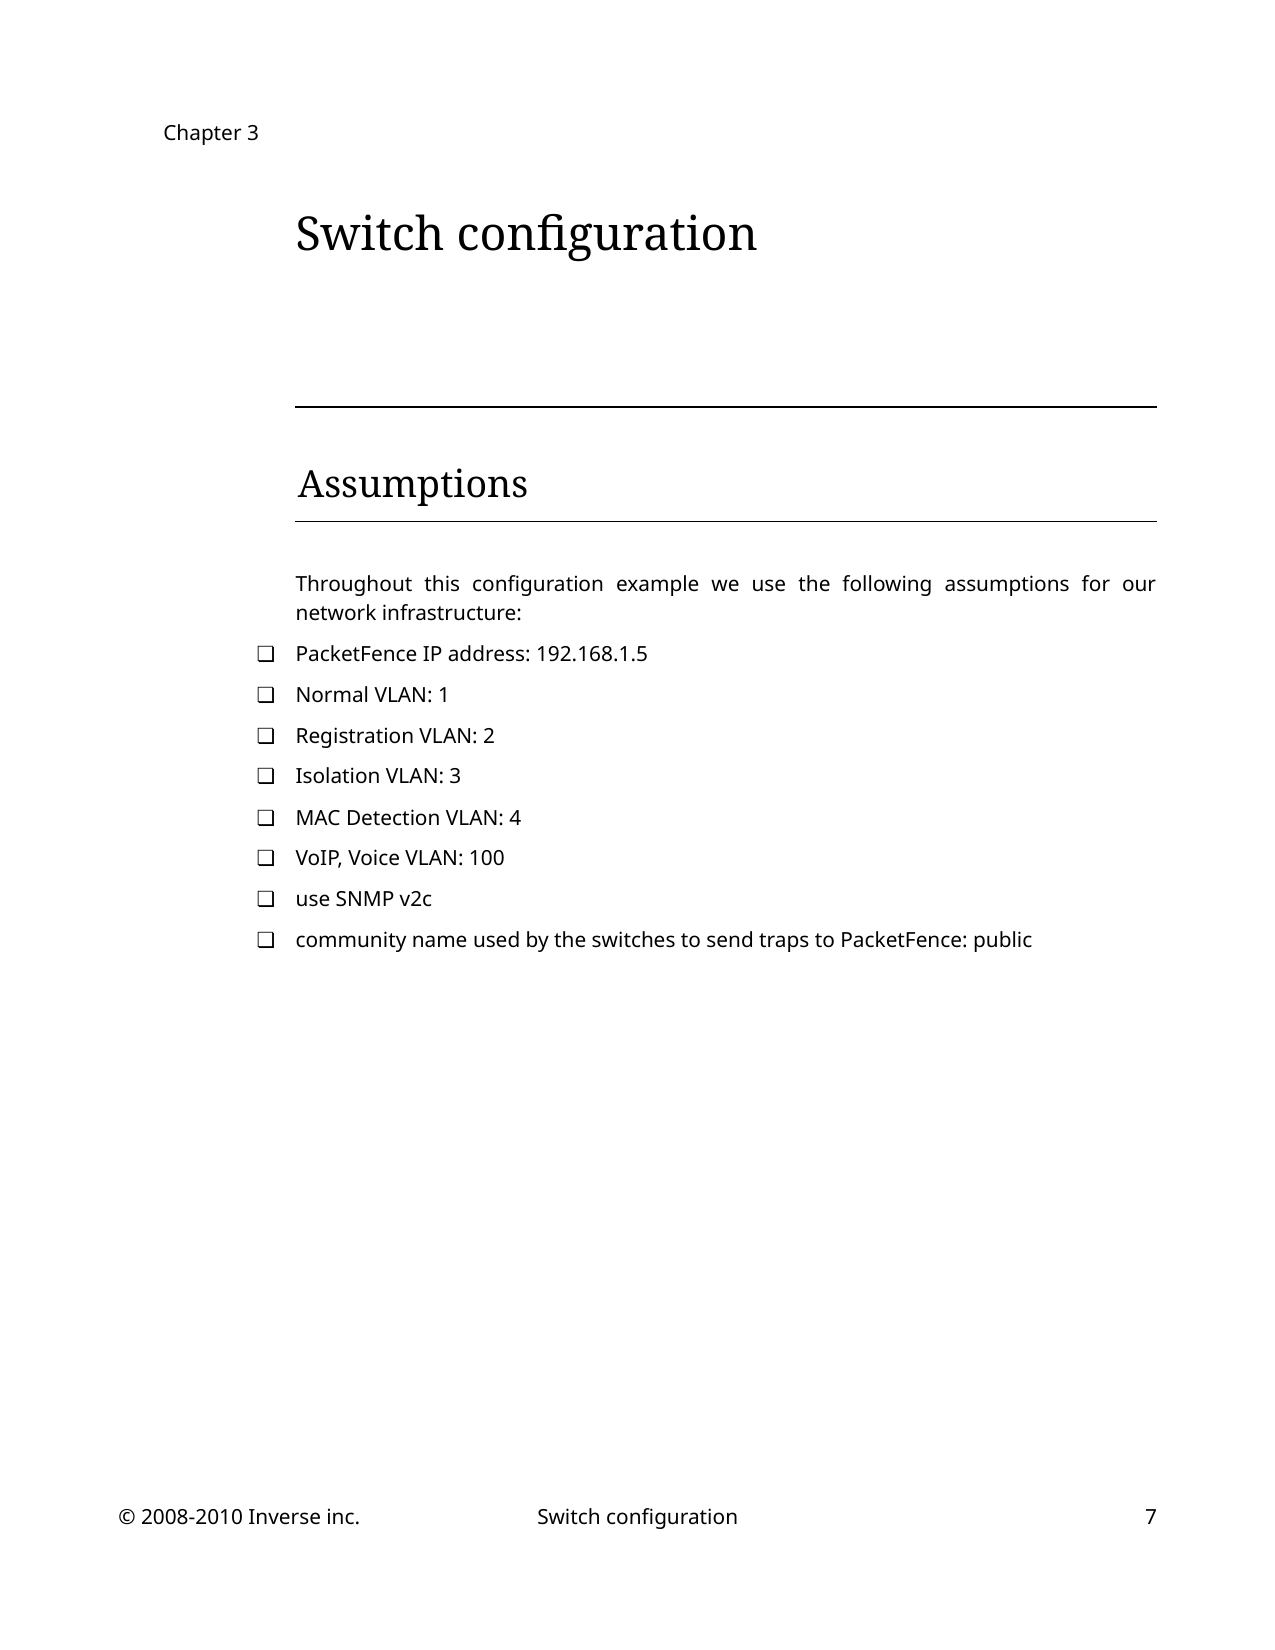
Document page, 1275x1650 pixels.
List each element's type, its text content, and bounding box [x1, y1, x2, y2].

subtitle Assumptions [295, 458, 1157, 521]
list ❏ use SNMP v2c [256, 884, 1157, 913]
text Throughout this configuration example we use the following assumptions for our network infrastructure: [295, 569, 1157, 626]
list ❏ VoIP, Voice VLAN: 100 [256, 843, 1157, 872]
list ❏ Registration VLAN: 2 [256, 721, 1157, 749]
list ❏ Normal VLAN: 1 [256, 680, 1157, 708]
subtitle Switch configuration [295, 201, 1157, 406]
list ❏ MAC Detection VLAN: 4 [256, 803, 1157, 831]
list ❏ PacketFence IP address: 192.168.1.5 [256, 639, 1157, 667]
list ❏ Isolation VLAN: 3 [256, 762, 1157, 790]
list ❏ community name used by the switches to send traps to PacketFence: public [256, 925, 1157, 954]
